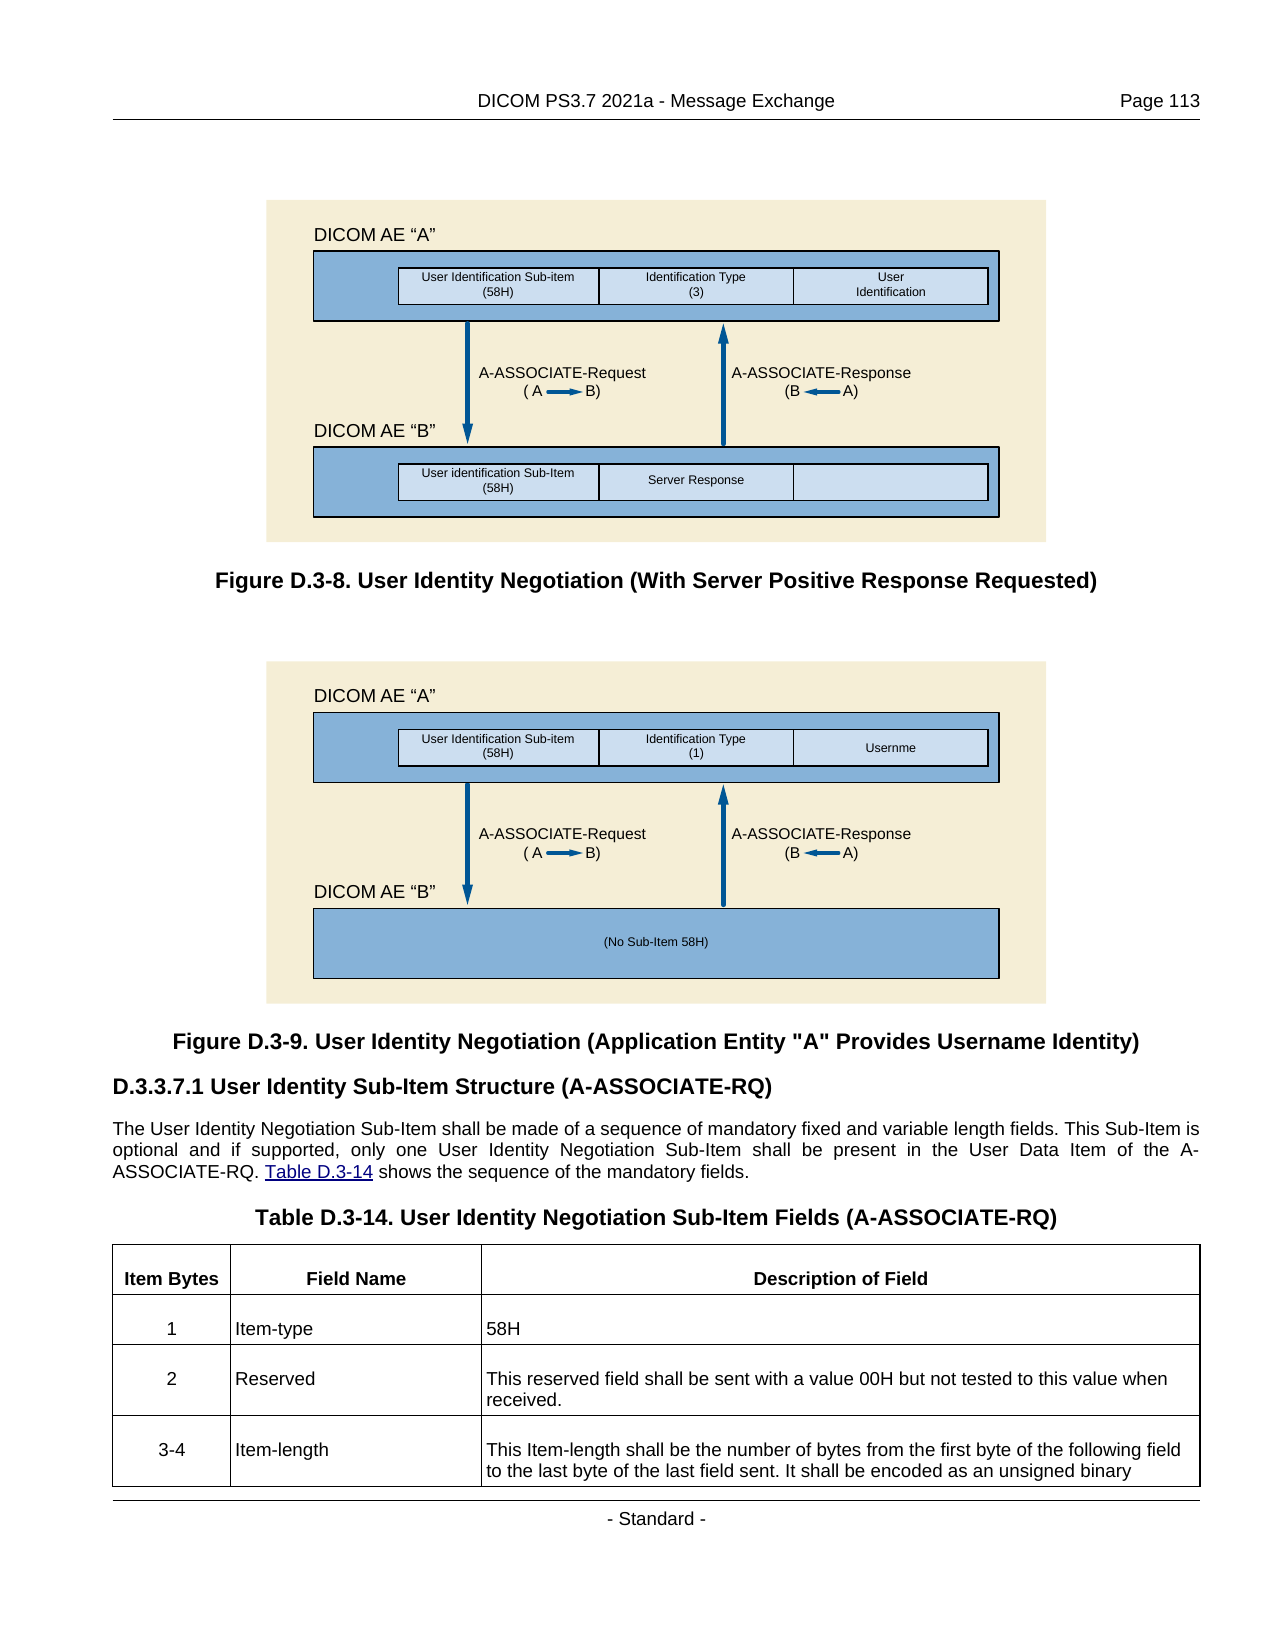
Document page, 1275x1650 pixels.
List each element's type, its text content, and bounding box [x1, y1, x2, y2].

text Figure D.3-8. User Identity Negotiation (With Server Positive Response Requested) [112, 567, 1200, 593]
text Table D.3-14. User Identity Negotiation Sub-Item Fields (A-ASSOCIATE-RQ) [112, 1205, 1200, 1231]
table_cell 2 [113, 1345, 230, 1415]
table_cell Reserved [231, 1345, 481, 1415]
table_header Item Bytes [113, 1245, 230, 1294]
table_cell 3-4 [113, 1416, 230, 1486]
table_cell Item-length [231, 1416, 481, 1486]
table_cell 1 [113, 1295, 230, 1343]
table_cell This reserved field shall be sent with a value 00H but not tested to this value when received. [482, 1345, 1199, 1415]
text The User Identity Negotiation Sub-Item shall be made of a sequence of mandatory fixed and variable length fields. This Sub-Item is optional and if supported, only one User Identity Negotiation Sub-Item shall be present in the User Data Item of the A-ASSOCIATE-RQ. Table D.3-14 shows the sequence of the mandatory fields. [112, 1117, 1200, 1182]
table_header Description of Field [482, 1245, 1199, 1294]
table_header Field Name [231, 1245, 481, 1294]
table_cell 58H [482, 1295, 1199, 1343]
text Figure D.3-9. User Identity Negotiation (Application Entity "A" Provides Username Identity) [112, 1028, 1200, 1054]
table_cell This Item-length shall be the number of bytes from the first byte of the following field to the last byte of the last field sent. It shall be encoded as an unsigned binary [482, 1416, 1199, 1486]
text D.3.3.7.1 User Identity Sub-Item Structure (A-ASSOCIATE-RQ) [112, 1073, 1200, 1099]
table_cell Item-type [231, 1295, 481, 1343]
